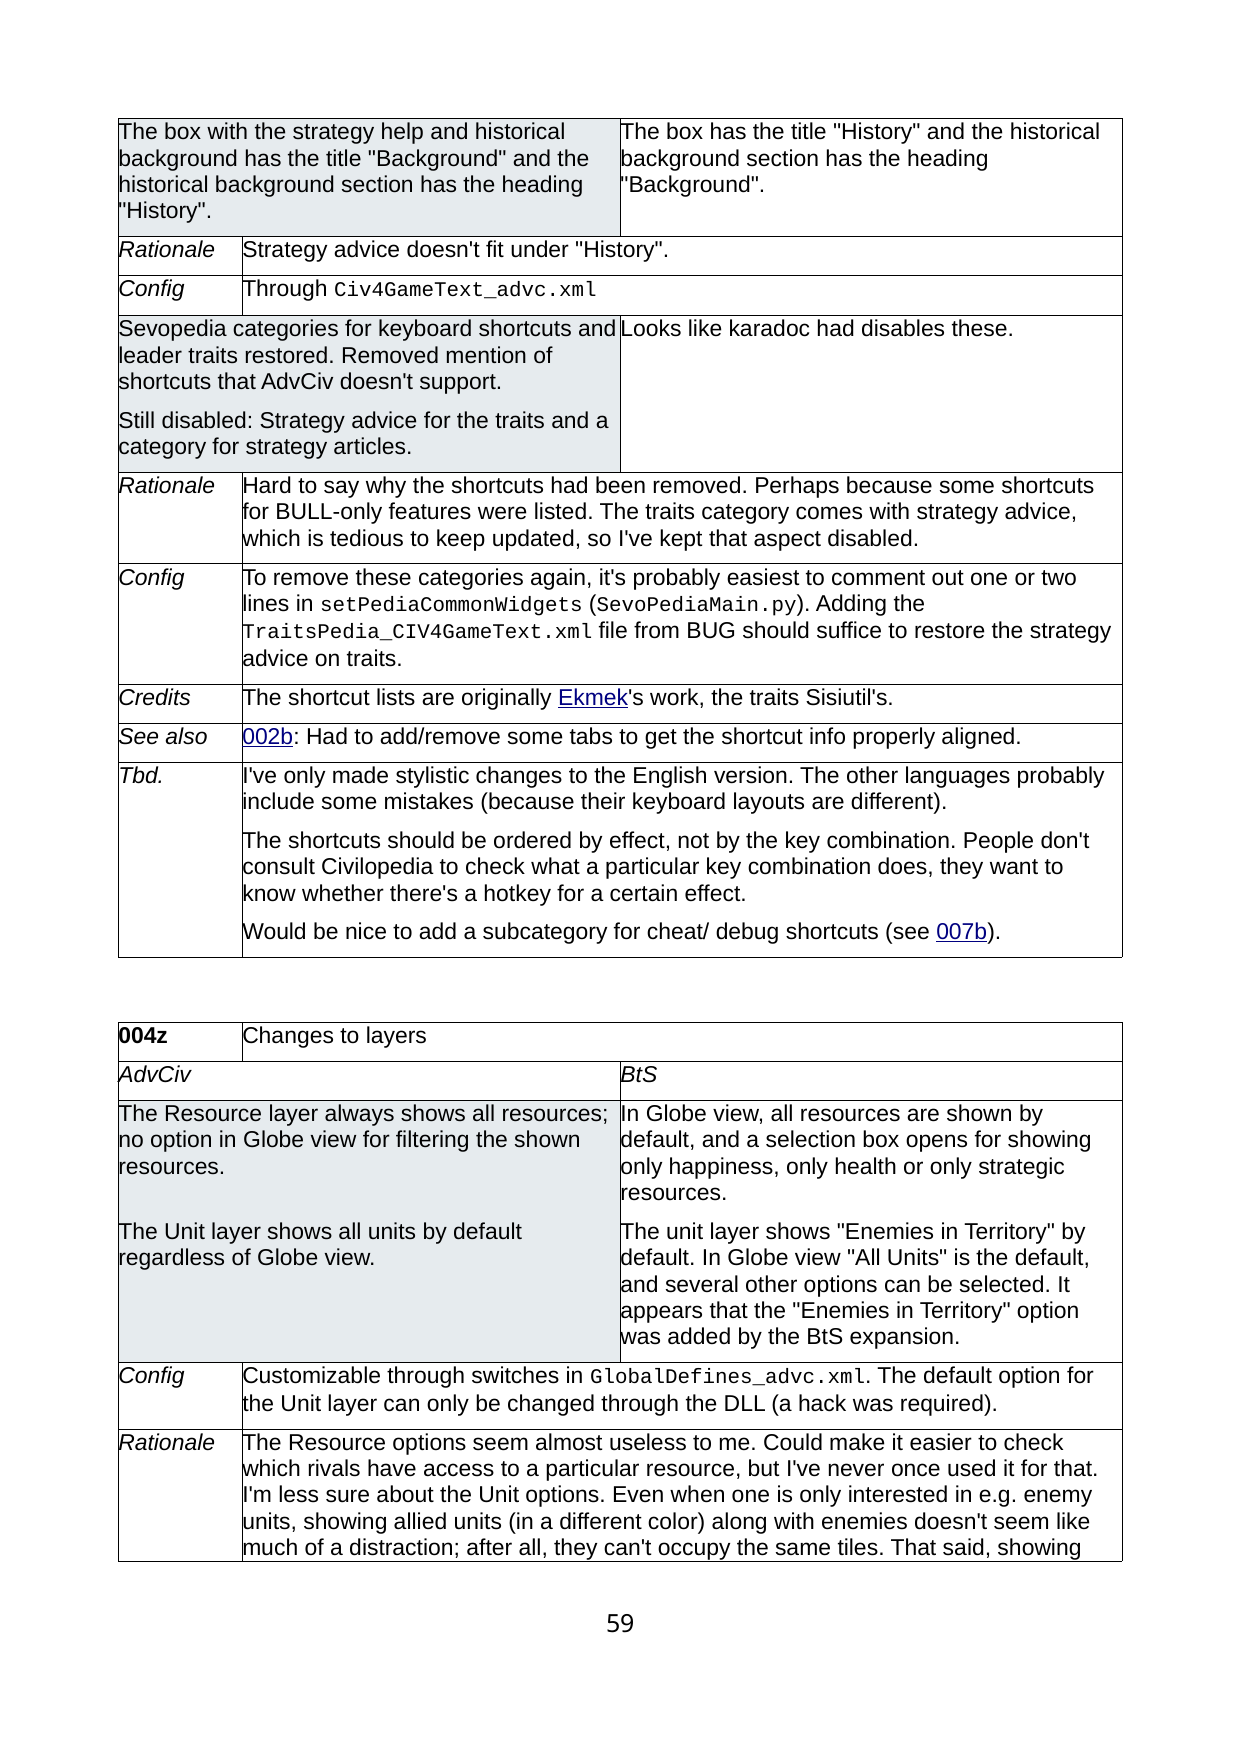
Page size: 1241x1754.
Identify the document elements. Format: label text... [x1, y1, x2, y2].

table_cell The box with the strategy help and historical background has the title "Background" and the historical background section has the heading "History". [119, 119, 620, 236]
table_cell To remove these categories again, it's probably easiest to comment out one or two lines in setPediaCommonWidgets (SevoPediaMain.py). Adding the TraitsPedia_CIV4GameText.xml file from BUG should suffice to restore the strategy advice on traits. [243, 564, 1122, 684]
table_cell Rationale [119, 473, 242, 563]
table_cell Rationale [119, 1430, 242, 1561]
table_cell Looks like karadoc had disables these. [621, 316, 1122, 472]
table_cell See also [119, 724, 242, 762]
table_cell The box has the title "History" and the historical background section has the heading "Background". [621, 119, 1122, 236]
table_cell Customizable through switches in GlobalDefines_advc.xml. The default option for the Unit layer can only be changed through the DLL (a hack was required). [243, 1363, 1122, 1429]
table_cell In Globe view, all resources are shown by default, and a selection box opens for showing only happiness, only health or only strategic resources. The unit layer shows "Enemies in Territory" by default. In Globe view "All Units" is the default, and several other options can be selected. It appears that the "Enemies in Territory" option was added by the BtS expansion. [621, 1101, 1122, 1362]
table_cell 002b: Had to add/remove some tabs to get the shortcut info properly aligned. [243, 724, 1122, 762]
table_cell Tbd. [119, 763, 242, 957]
table_cell AdvCiv [119, 1062, 620, 1100]
table_cell BtS [621, 1062, 1122, 1100]
table_cell Strategy advice doesn't fit under "History". [243, 237, 1122, 275]
table_cell The Resource layer always shows all resources; no option in Globe view for filtering the shown resources. The Unit layer shows all units by default regardless of Globe view. [119, 1101, 620, 1362]
table_header Changes to layers [243, 1023, 1122, 1061]
table_cell Config [119, 1363, 242, 1429]
table_cell The shortcut lists are originally Ekmek's work, the traits Sisiutil's. [243, 685, 1122, 723]
table_header 004z [119, 1023, 242, 1061]
table_cell Sevopedia categories for keyboard shortcuts and leader traits restored. Removed mention of shortcuts that AdvCiv doesn't support. Still disabled: Strategy advice for the traits and a category for strategy articles. [119, 316, 620, 472]
table_cell Hard to say why the shortcuts had been removed. Perhaps because some shortcuts for BULL-only features were listed. The traits category comes with strategy advice, which is tedious to keep updated, so I've kept that aspect disabled. [243, 473, 1122, 563]
table_cell Config [119, 276, 242, 315]
table_cell The Resource options seem almost useless to me. Could make it easier to check which rivals have access to a particular resource, but I've never once used it for that. I'm less sure about the Unit options. Even when one is only interested in e.g. enemy units, showing allied units (in a different color) along with enemies doesn't seem like much of a distraction; after all, they can't occupy the same tiles. That said, showing [243, 1430, 1122, 1561]
table_cell Config [119, 564, 242, 684]
table_cell Rationale [119, 237, 242, 275]
table_cell Through Civ4GameText_advc.xml [243, 276, 1122, 315]
table_cell I've only made stylistic changes to the English version. The other languages probably include some mistakes (because their keyboard layouts are different). The shortcuts should be ordered by effect, not by the key combination. People don't consult Civilopedia to check what a particular key combination does, they want to know whether there's a hotkey for a certain effect. Would be nice to add a subcategory for cheat/ debug shortcuts (see 007b). [243, 763, 1122, 957]
table_cell Credits [119, 685, 242, 723]
